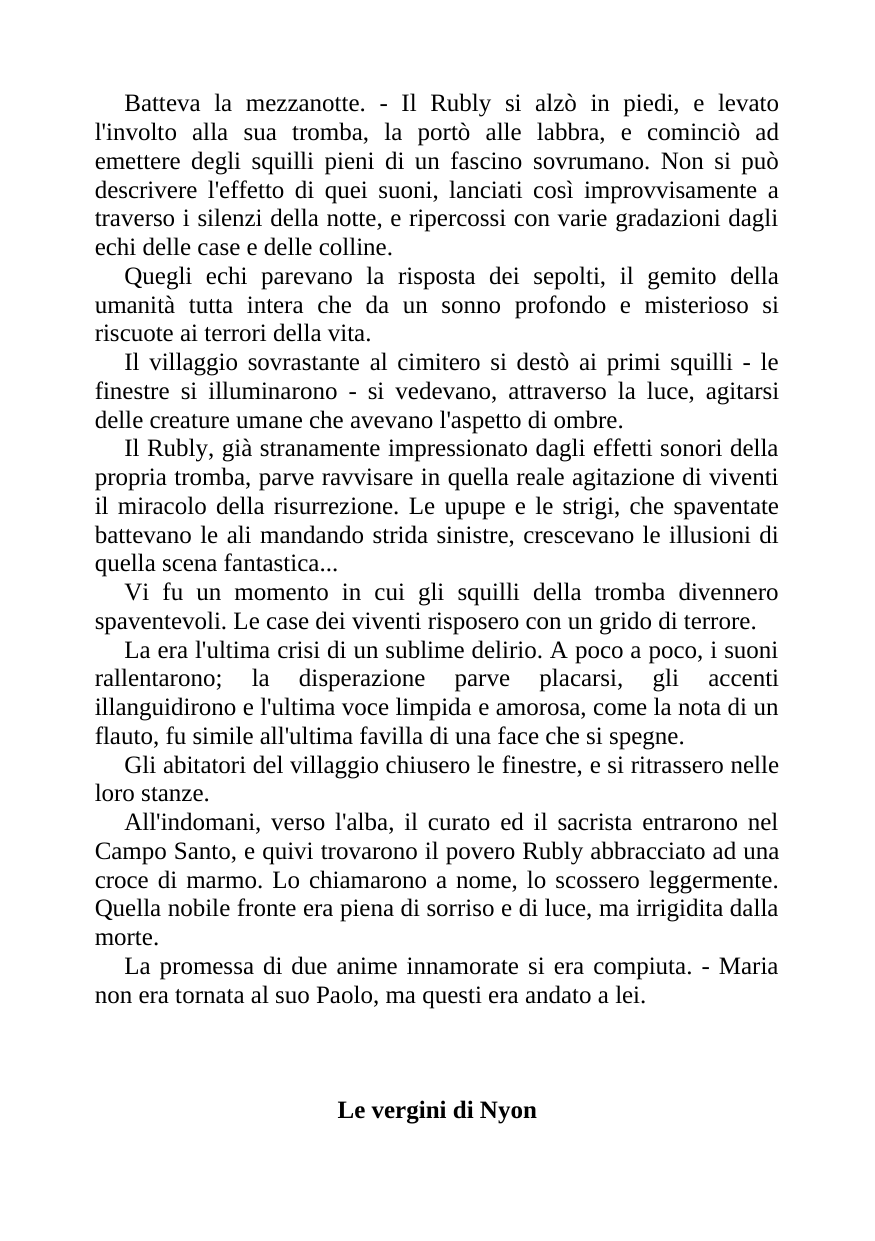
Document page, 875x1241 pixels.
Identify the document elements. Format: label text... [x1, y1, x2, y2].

text La promessa di due anime innamorate si era compiuta. - Maria non era tornata al suo Paolo, ma questi era andato a lei. [94, 951, 779, 1008]
text Gli abitatori del villaggio chiusero le finestre, e si ritrassero nelle loro stanze. [94, 750, 779, 807]
text Il Rubly, già stranamente impressionato dagli effetti sonori della propria tromba, parve ravvisare in quella reale agitazione di viventi il miracolo della risurrezione. Le upupe e le strigi, che spaventate battevano le ali mandando strida sinistre, crescevano le illusioni di quella scena fantastica... [94, 433, 779, 577]
text All'indomani, verso l'alba, il curato ed il sacrista entrarono nel Campo Santo, e quivi trovarono il povero Rubly abbracciato ad una croce di marmo. Lo chiamarono a nome, lo scossero leggermente. Quella nobile fronte era piena di sorriso e di luce, ma irrigidita dalla morte. [94, 807, 779, 951]
text La era l'ultima crisi di un sublime delirio. A poco a poco, i suoni rallentarono; la disperazione parve placarsi, gli accenti illanguidirono e l'ultima voce limpida e amorosa, come la nota di un flauto, fu simile all'ultima favilla di una face che si spegne. [94, 635, 779, 750]
text Batteva la mezzanotte. - Il Rubly si alzò in piedi, e levato l'involto alla sua tromba, la portò alle labbra, e cominciò ad emettere degli squilli pieni di un fascino sovrumano. Non si può descrivere l'effetto di quei suoni, lanciati così improvvisamente a traverso i silenzi della notte, e ripercossi con varie gradazioni dagli echi delle case e delle colline. [94, 88, 779, 261]
text Quegli echi parevano la risposta dei sepolti, il gemito della umanità tutta intera che da un sonno profondo e misterioso si riscuote ai terrori della vita. [94, 261, 779, 347]
text Le vergini di Nyon [94, 1095, 779, 1123]
text Il villaggio sovrastante al cimitero si destò ai primi squilli - le finestre si illuminarono - si vedevano, attraverso la luce, agitarsi delle creature umane che avevano l'aspetto di ombre. [94, 347, 779, 433]
text Vi fu un momento in cui gli squilli della tromba divennero spaventevoli. Le case dei viventi risposero con un grido di terrore. [94, 577, 779, 635]
